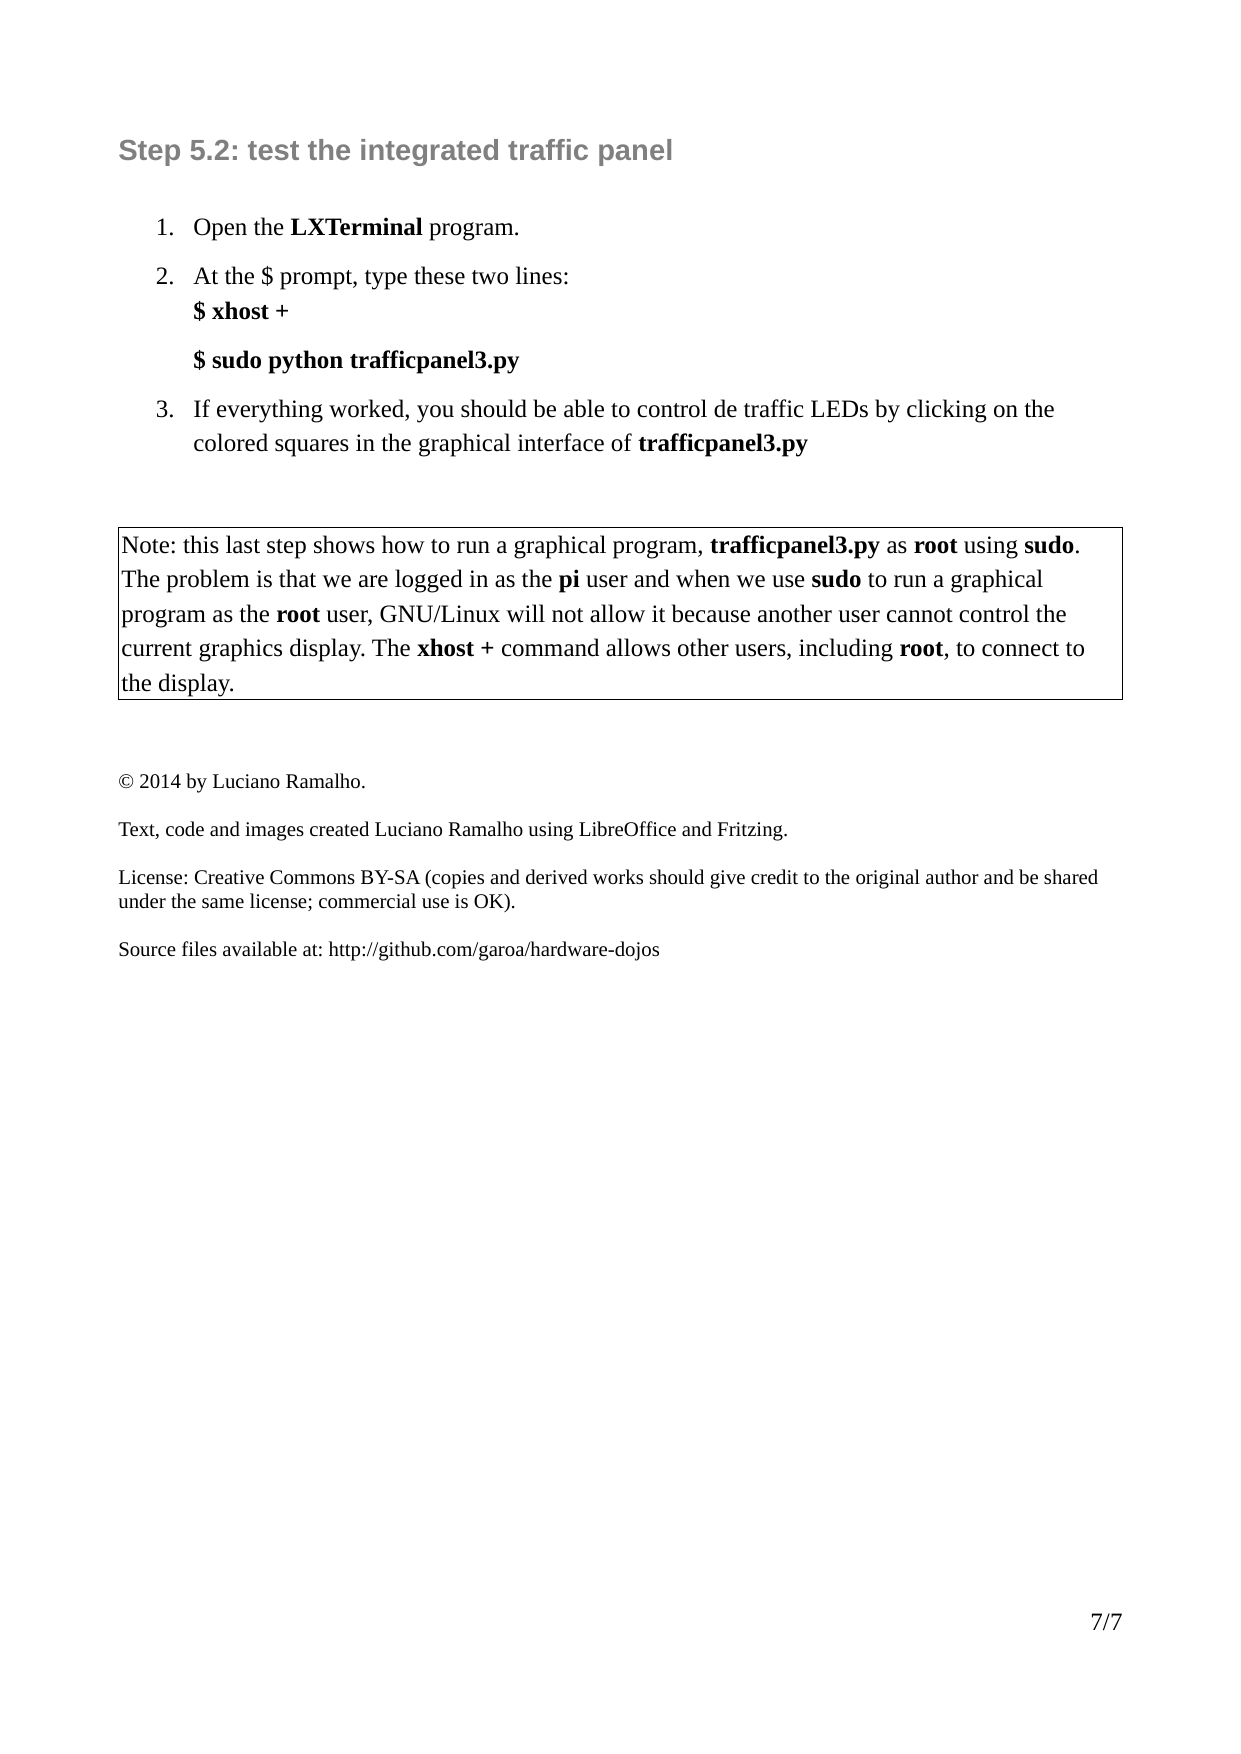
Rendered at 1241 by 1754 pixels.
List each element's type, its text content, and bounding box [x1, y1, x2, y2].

text © 2014 by Luciano Ramalho. [118, 769, 1122, 793]
subtitle Step 5.2: test the integrated traffic panel [118, 133, 1122, 200]
list If everything worked, you should be able to control de traffic LEDs by clicking on the colored squares in the graphical interface of trafficpanel3.py [156, 394, 1122, 457]
text License: Creative Commons BY-SA (copies and derived works should give credit to the original author and be shared under the same license; commercial use is OK). [118, 865, 1122, 913]
list $ sudo python trafficpanel3.py [156, 345, 1122, 374]
text Source files available at: http://github.com/garoa/hardware-dojos [118, 937, 1122, 961]
list At the $ prompt, type these two lines: $ xhost + [156, 261, 1122, 324]
text Note: this last step shows how to run a graphical program, trafficpanel3.py as root using sudo. The problem is that we are logged in as the pi user and when we use sudo to run a graphical program as the root user, GNU/Linux will not allow it because another user cannot control the current graphics display. The xhost + command allows other users, including root, to connect to the display. [119, 528, 1122, 699]
list Open the LXTerminal program. [156, 212, 1122, 241]
text Text, code and images created Luciano Ramalho using LibreOffice and Fritzing. [118, 817, 1122, 865]
